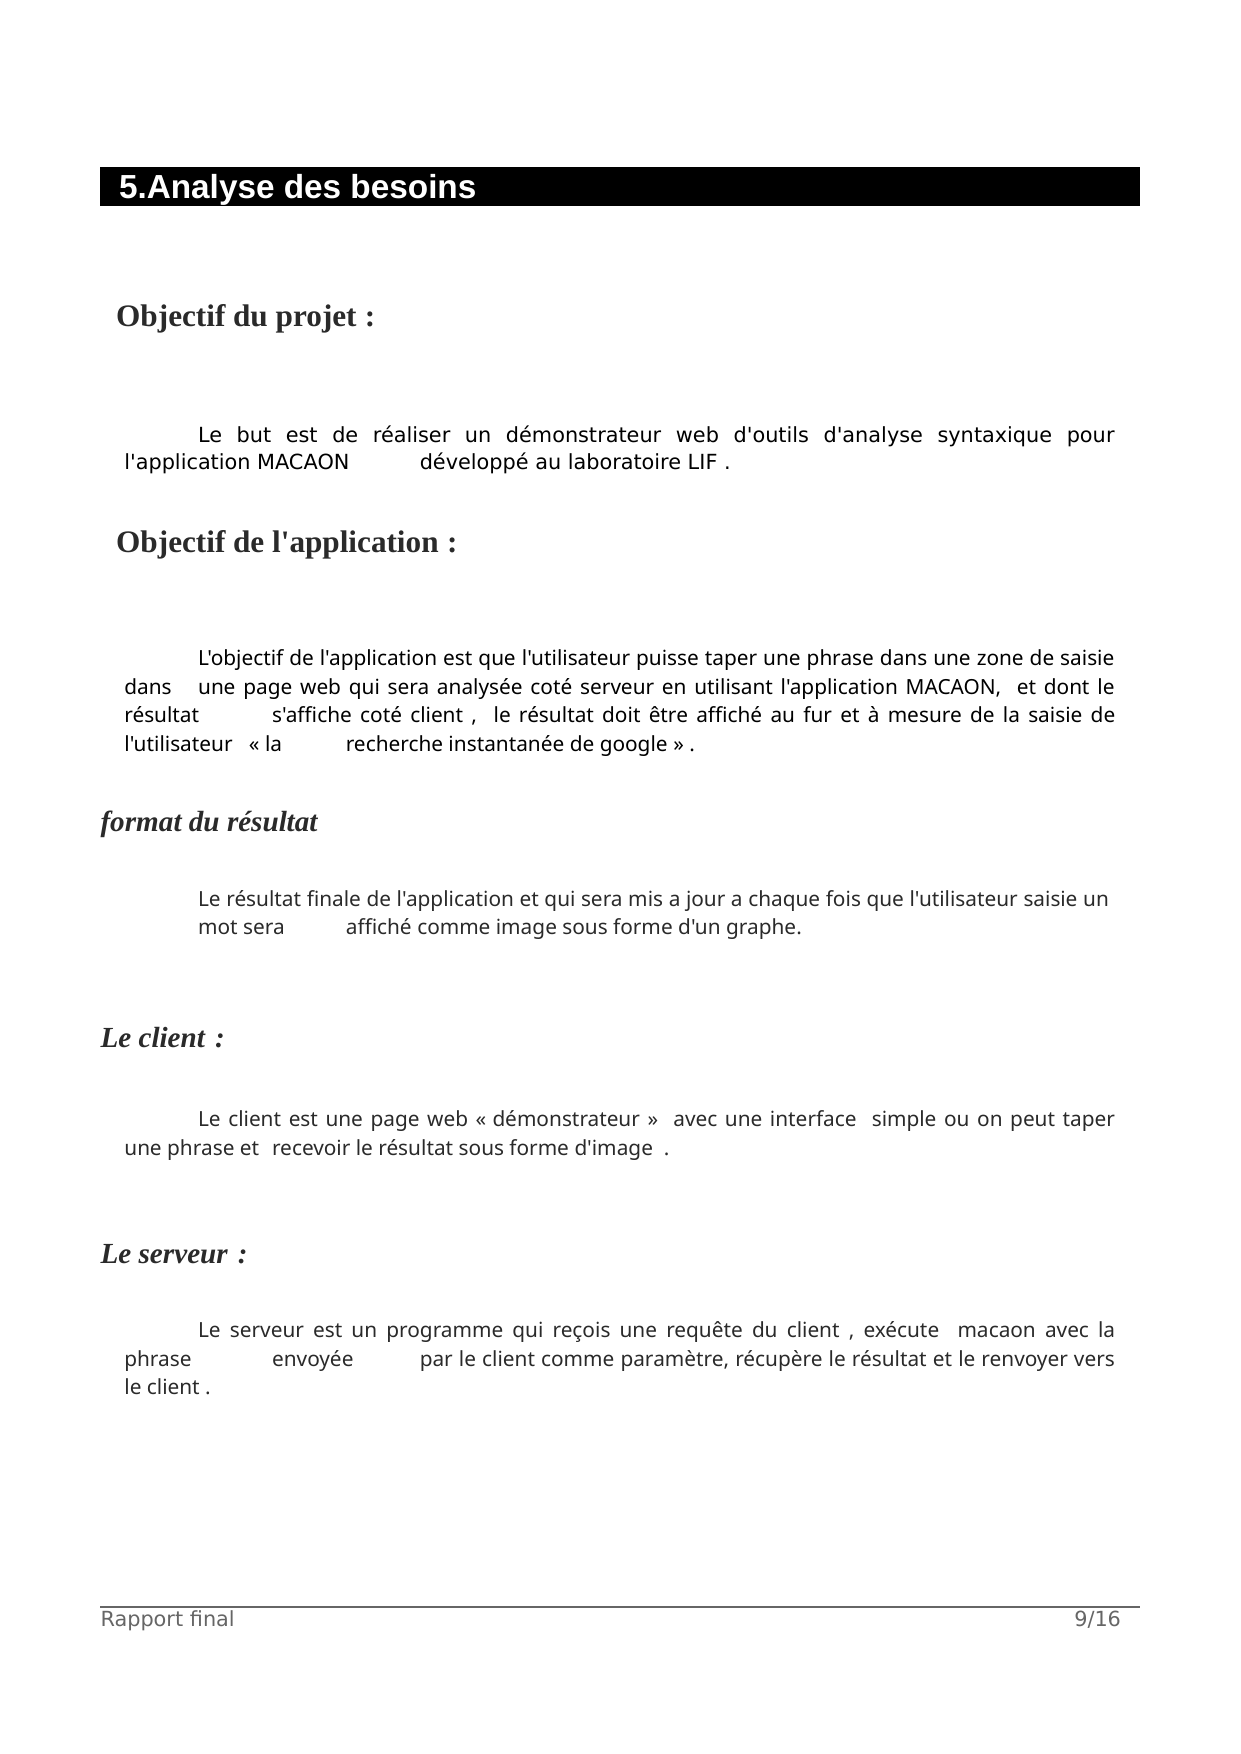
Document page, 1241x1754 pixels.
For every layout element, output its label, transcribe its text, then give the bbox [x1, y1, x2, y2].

text Le client : [100, 1021, 1140, 1054]
text Le but est de réaliser un démonstrateur web d'outils d'analyse syntaxique pour l'application MACAON développé au laboratoire LIF . [124, 418, 1116, 474]
text Objectif de l'application : [100, 523, 1140, 559]
text Le client est une page web « démonstrateur » avec une interface simple ou on peut taper une phrase et recevoir le résultat sous forme d'image . [124, 1099, 1116, 1161]
subtitle Objectif du projet : [100, 297, 1140, 333]
subtitle 5.Analyse des besoins [100, 167, 1140, 206]
text Le résultat finale de l'application et qui sera mis a jour a chaque fois que l'utilisateur saisie un mot sera affiché comme image sous forme d'un graphe. [124, 883, 1116, 941]
text format du résultat [100, 804, 1140, 837]
text Le serveur : [100, 1237, 1140, 1270]
text L'objectif de l'application est que l'utilisateur puisse taper une phrase dans une zone de saisie dans une page web qui sera analysée coté serveur en utilisant l'application MACAON, et dont le résultat s'affiche coté client , le résultat doit être affiché au fur et à mesure de la saisie de l'utilisateur « la recherche instantanée de google » . [124, 636, 1116, 757]
text Le serveur est un programme qui reçois une requête du client , exécute macaon avec la phrase envoyée par le client comme paramètre, récupère le résultat et le renvoyer vers le client . [124, 1315, 1116, 1401]
